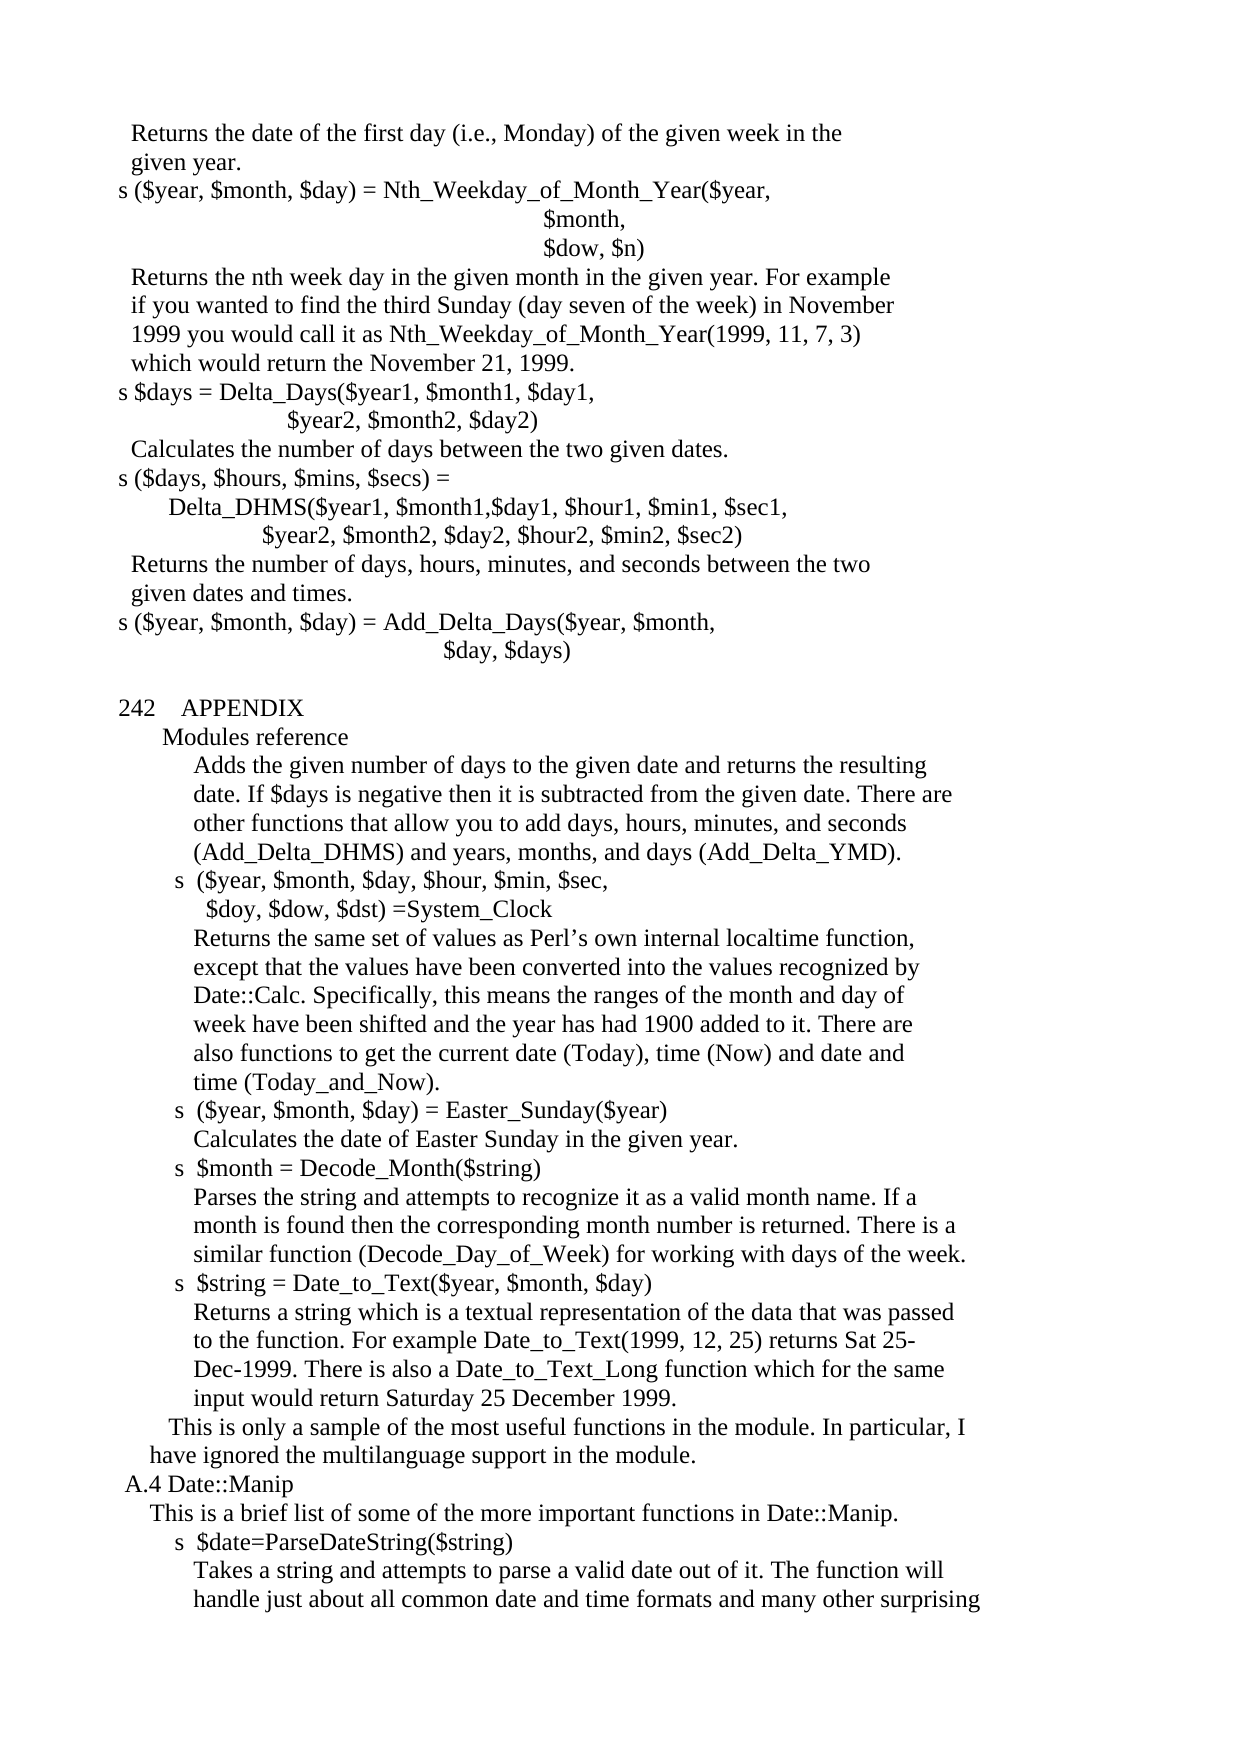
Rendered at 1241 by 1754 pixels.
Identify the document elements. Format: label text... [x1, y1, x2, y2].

text similar function (Decode_Day_of_Week) for working with days of the week. [118, 1239, 1122, 1268]
text time (Today_and_Now). [118, 1067, 1122, 1096]
text Calculates the date of Easter Sunday in the given year. [118, 1124, 1122, 1153]
text s ($year, $month, $day) = Nth_Weekday_of_Month_Year($year, [118, 176, 1122, 204]
text s $days = Delta_Days($year1, $month1, $day1, [118, 377, 1122, 406]
text Calculates the number of days between the two given dates. [118, 434, 1122, 463]
text This is a brief list of some of the more important functions in Date::Manip. [118, 1498, 1122, 1527]
text Dec-1999. There is also a Date_to_Text_Long function which for the same [118, 1354, 1122, 1383]
text to the function. For example Date_to_Text(1999, 12, 25) returns Sat 25- [118, 1326, 1122, 1354]
text s ($year, $month, $day) = Add_Delta_Days($year, $month, [118, 607, 1122, 636]
text s $date=ParseDateString($string) [118, 1527, 1122, 1556]
text (Add_Delta_DHMS) and years, months, and days (Add_Delta_YMD). [118, 837, 1122, 866]
text except that the values have been converted into the values recognized by [118, 952, 1122, 981]
text week have been shifted and the year has had 1900 added to it. There are [118, 1009, 1122, 1038]
text Returns the number of days, hours, minutes, and seconds between the two [118, 549, 1122, 578]
text Returns the same set of values as Perl’s own internal localtime function, [118, 923, 1122, 952]
text Parses the string and attempts to recognize it as a valid month name. If a [118, 1182, 1122, 1211]
text Returns the date of the first day (i.e., Monday) of the given week in the [118, 118, 1122, 147]
text Takes a string and attempts to parse a valid date out of it. The function will [118, 1556, 1122, 1584]
text s ($days, $hours, $mins, $secs) = [118, 463, 1122, 492]
text $year2, $month2, $day2) [118, 406, 1122, 434]
text which would return the November 21, 1999. [118, 348, 1122, 377]
text $year2, $month2, $day2, $hour2, $min2, $sec2) [118, 521, 1122, 549]
text 242 APPENDIX [118, 693, 1122, 722]
text s $month = Decode_Month($string) [118, 1153, 1122, 1182]
text Adds the given number of days to the given date and returns the resulting [118, 751, 1122, 779]
text Returns a string which is a textual representation of the data that was passed [118, 1297, 1122, 1326]
text if you wanted to find the third Sunday (day seven of the week) in November [118, 291, 1122, 319]
text This is only a sample of the most useful functions in the module. In particular, I [118, 1412, 1122, 1441]
text $doy, $dow, $dst) =System_Clock [118, 894, 1122, 923]
text have ignored the multilanguage support in the module. [118, 1441, 1122, 1469]
text s ($year, $month, $day) = Easter_Sunday($year) [118, 1096, 1122, 1124]
text s $string = Date_to_Text($year, $month, $day) [118, 1268, 1122, 1297]
text Delta_DHMS($year1, $month1,$day1, $hour1, $min1, $sec1, [118, 492, 1122, 521]
text 1999 you would call it as Nth_Weekday_of_Month_Year(1999, 11, 7, 3) [118, 319, 1122, 348]
text s ($year, $month, $day, $hour, $min, $sec, [118, 866, 1122, 894]
text $month, [118, 204, 1122, 233]
text A.4 Date::Manip [118, 1469, 1122, 1498]
text other functions that allow you to add days, hours, minutes, and seconds [118, 808, 1122, 837]
text $day, $days) [118, 636, 1122, 664]
text Modules reference [118, 722, 1122, 751]
text handle just about all common date and time formats and many other surprising [118, 1584, 1122, 1613]
text input would return Saturday 25 December 1999. [118, 1383, 1122, 1412]
text date. If $days is negative then it is subtracted from the given date. There are [118, 779, 1122, 808]
text Returns the nth week day in the given month in the given year. For example [118, 262, 1122, 291]
text given year. [118, 147, 1122, 176]
text also functions to get the current date (Today), time (Now) and date and [118, 1038, 1122, 1067]
text given dates and times. [118, 578, 1122, 607]
text $dow, $n) [118, 233, 1122, 262]
text month is found then the corresponding month number is returned. There is a [118, 1211, 1122, 1239]
text Date::Calc. Specifically, this means the ranges of the month and day of [118, 981, 1122, 1009]
